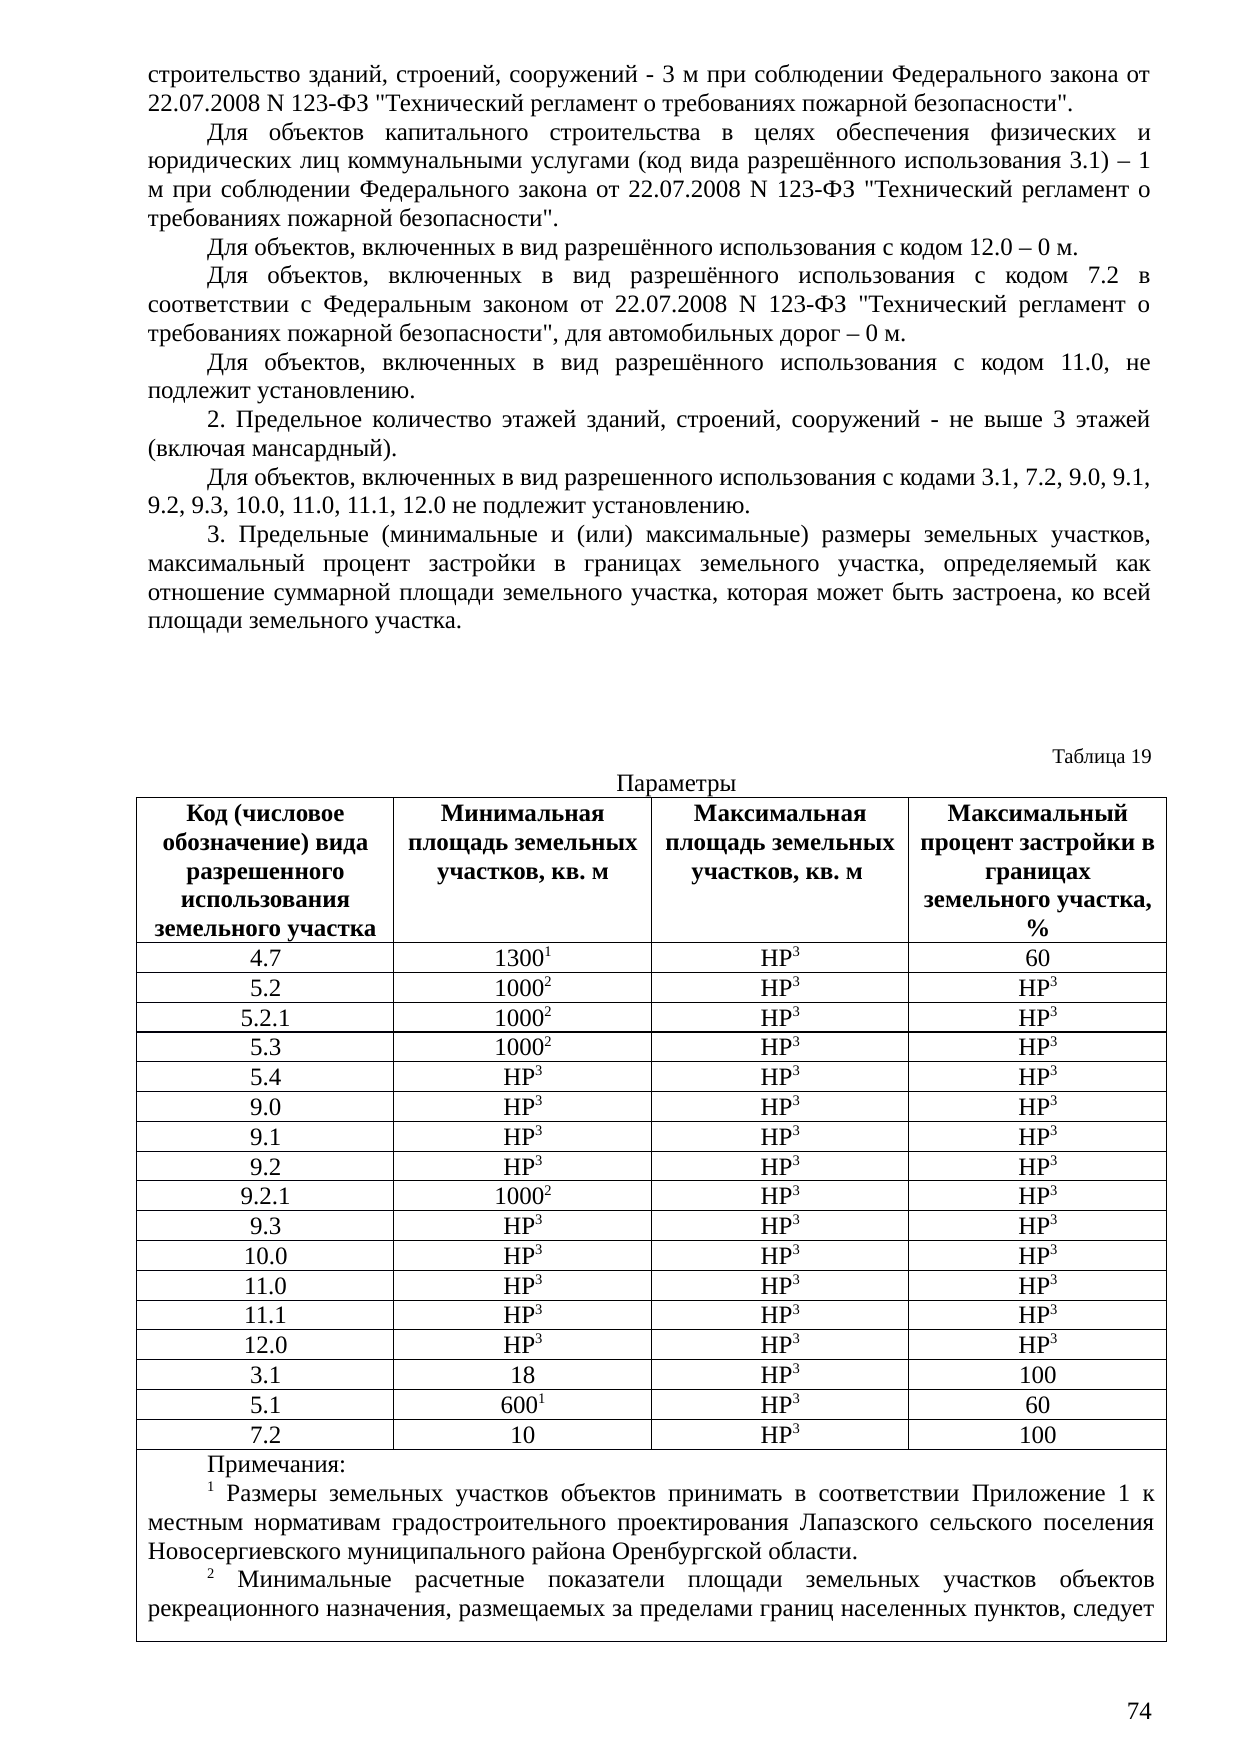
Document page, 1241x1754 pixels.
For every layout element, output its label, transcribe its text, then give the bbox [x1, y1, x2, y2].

table_cell НР3 [394, 1301, 651, 1329]
table_cell 11.0 [137, 1271, 393, 1299]
table_cell НР3 [394, 1241, 651, 1270]
table_header Максимальная площадь земельных участков, кв. м [652, 798, 908, 942]
table_cell 60 [909, 1390, 1166, 1419]
table_cell 13001 [394, 943, 651, 972]
table_cell НР3 [652, 1271, 908, 1299]
table_cell 100 [909, 1420, 1166, 1448]
text Таблица 19 [148, 744, 1152, 768]
table_cell НР3 [652, 1152, 908, 1180]
table_cell 7.2 [137, 1420, 393, 1448]
table_cell 5.4 [137, 1062, 393, 1091]
table_cell НР3 [652, 1033, 908, 1061]
table_cell НР3 [909, 1330, 1166, 1359]
table_cell НР3 [909, 1301, 1166, 1329]
table_cell 10002 [394, 1033, 651, 1061]
table_header Минимальная площадь земельных участков, кв. м [394, 798, 651, 942]
text Для объектов капитального строительства в целях обеспечения физических и юридических лиц коммунальными услугами (код вида разрешённого использования 3.1) – 1 м при соблюдении Федерального закона от 22.07.2008 N 123-ФЗ "Технический регламент о требованиях пожарной безопасности". [148, 117, 1152, 232]
table_cell 100 [909, 1360, 1166, 1389]
table_cell НР3 [909, 1152, 1166, 1180]
table_cell НР3 [652, 1181, 908, 1210]
table_cell НР3 [652, 973, 908, 1002]
table_cell НР3 [652, 1062, 908, 1091]
table_cell НР3 [652, 1330, 908, 1359]
table_cell НР3 [909, 1003, 1166, 1031]
table_cell 60 [909, 943, 1166, 972]
table_cell НР3 [652, 1420, 908, 1448]
table_cell НР3 [909, 1092, 1166, 1121]
table_cell НР3 [394, 1211, 651, 1240]
table_cell 9.2.1 [137, 1181, 393, 1210]
table_cell НР3 [394, 1122, 651, 1151]
table_cell 9.1 [137, 1122, 393, 1151]
table_cell 5.2 [137, 973, 393, 1002]
table_cell НР3 [652, 1390, 908, 1419]
table_cell НР3 [909, 1211, 1166, 1240]
table_cell 4.7 [137, 943, 393, 972]
table_cell НР3 [652, 1092, 908, 1121]
table_cell 5.3 [137, 1033, 393, 1061]
table_header Максимальный процент застройки в границах земельного участка, % [909, 798, 1166, 942]
table_cell Примечания: 1 Размеры земельных участков объектов принимать в соответствии Приложение 1 к местным нормативам градостроительного проектирования Лапазского сельского поселения Новосергиевского муниципального района Оренбургской области. 2 Минимальные расчетные показатели площади земельных участков объектов рекреационного назначения, размещаемых за пределами границ населенных пунктов, следует [137, 1450, 1166, 1641]
table_cell НР3 [394, 1330, 651, 1359]
table_cell НР3 [652, 1301, 908, 1329]
table_cell НР3 [652, 1360, 908, 1389]
text Для объектов, включенных в вид разрешённого использования с кодом 12.0 – 0 м. [148, 232, 1152, 260]
table_cell 10002 [394, 1003, 651, 1031]
table_cell НР3 [394, 1062, 651, 1091]
text Для объектов, включенных в вид разрешенного использования с кодами 3.1, 7.2, 9.0, 9.1, 9.2, 9.3, 10.0, 11.0, 11.1, 12.0 не подлежит установлению. [148, 462, 1152, 519]
table_cell НР3 [652, 1241, 908, 1270]
table_cell 9.3 [137, 1211, 393, 1240]
table_cell 9.2 [137, 1152, 393, 1180]
text Для объектов, включенных в вид разрешённого использования с кодом 7.2 в соответствии с Федеральным законом от 22.07.2008 N 123-ФЗ "Технический регламент о требованиях пожарной безопасности", для автомобильных дорог – 0 м. [148, 260, 1152, 347]
table_cell 5.2.1 [137, 1003, 393, 1031]
table_cell 9.0 [137, 1092, 393, 1121]
table_cell НР3 [909, 1181, 1166, 1210]
table_cell 10 [394, 1420, 651, 1448]
table_cell 18 [394, 1360, 651, 1389]
text Для объектов, включенных в вид разрешённого использования с кодом 11.0, не подлежит установлению. [148, 347, 1152, 404]
table_cell НР3 [909, 1241, 1166, 1270]
table_cell 6001 [394, 1390, 651, 1419]
table_cell НР3 [652, 1211, 908, 1240]
table_cell 10002 [394, 1181, 651, 1210]
table_cell 12.0 [137, 1330, 393, 1359]
table_cell 10002 [394, 973, 651, 1002]
text 3. Предельные (минимальные и (или) максимальные) размеры земельных участков, максимальный процент застройки в границах земельного участка, определяемый как отношение суммарной площади земельного участка, которая может быть застроена, ко всей площади земельного участка. [148, 519, 1152, 634]
table_header Код (числовое обозначение) вида разрешенного использования земельного участка [137, 798, 393, 942]
table_cell НР3 [652, 943, 908, 972]
table_cell НР3 [909, 1033, 1166, 1061]
table_cell НР3 [909, 1122, 1166, 1151]
table_cell НР3 [394, 1271, 651, 1299]
text 2. Предельное количество этажей зданий, строений, сооружений - не выше 3 этажей (включая мансардный). [148, 404, 1152, 462]
table_cell НР3 [909, 1062, 1166, 1091]
table_cell 5.1 [137, 1390, 393, 1419]
text строительство зданий, строений, сооружений - 3 м при соблюдении Федерального закона от 22.07.2008 N 123-ФЗ "Технический регламент о требованиях пожарной безопасности". [148, 59, 1152, 117]
table_cell НР3 [394, 1092, 651, 1121]
table_cell НР3 [909, 973, 1166, 1002]
table_cell НР3 [394, 1152, 651, 1180]
table_cell 11.1 [137, 1301, 393, 1329]
table_cell НР3 [652, 1122, 908, 1151]
table_cell НР3 [909, 1271, 1166, 1299]
table_cell 3.1 [137, 1360, 393, 1389]
table_cell НР3 [652, 1003, 908, 1031]
table_cell 10.0 [137, 1241, 393, 1270]
text Параметры [148, 768, 1152, 797]
